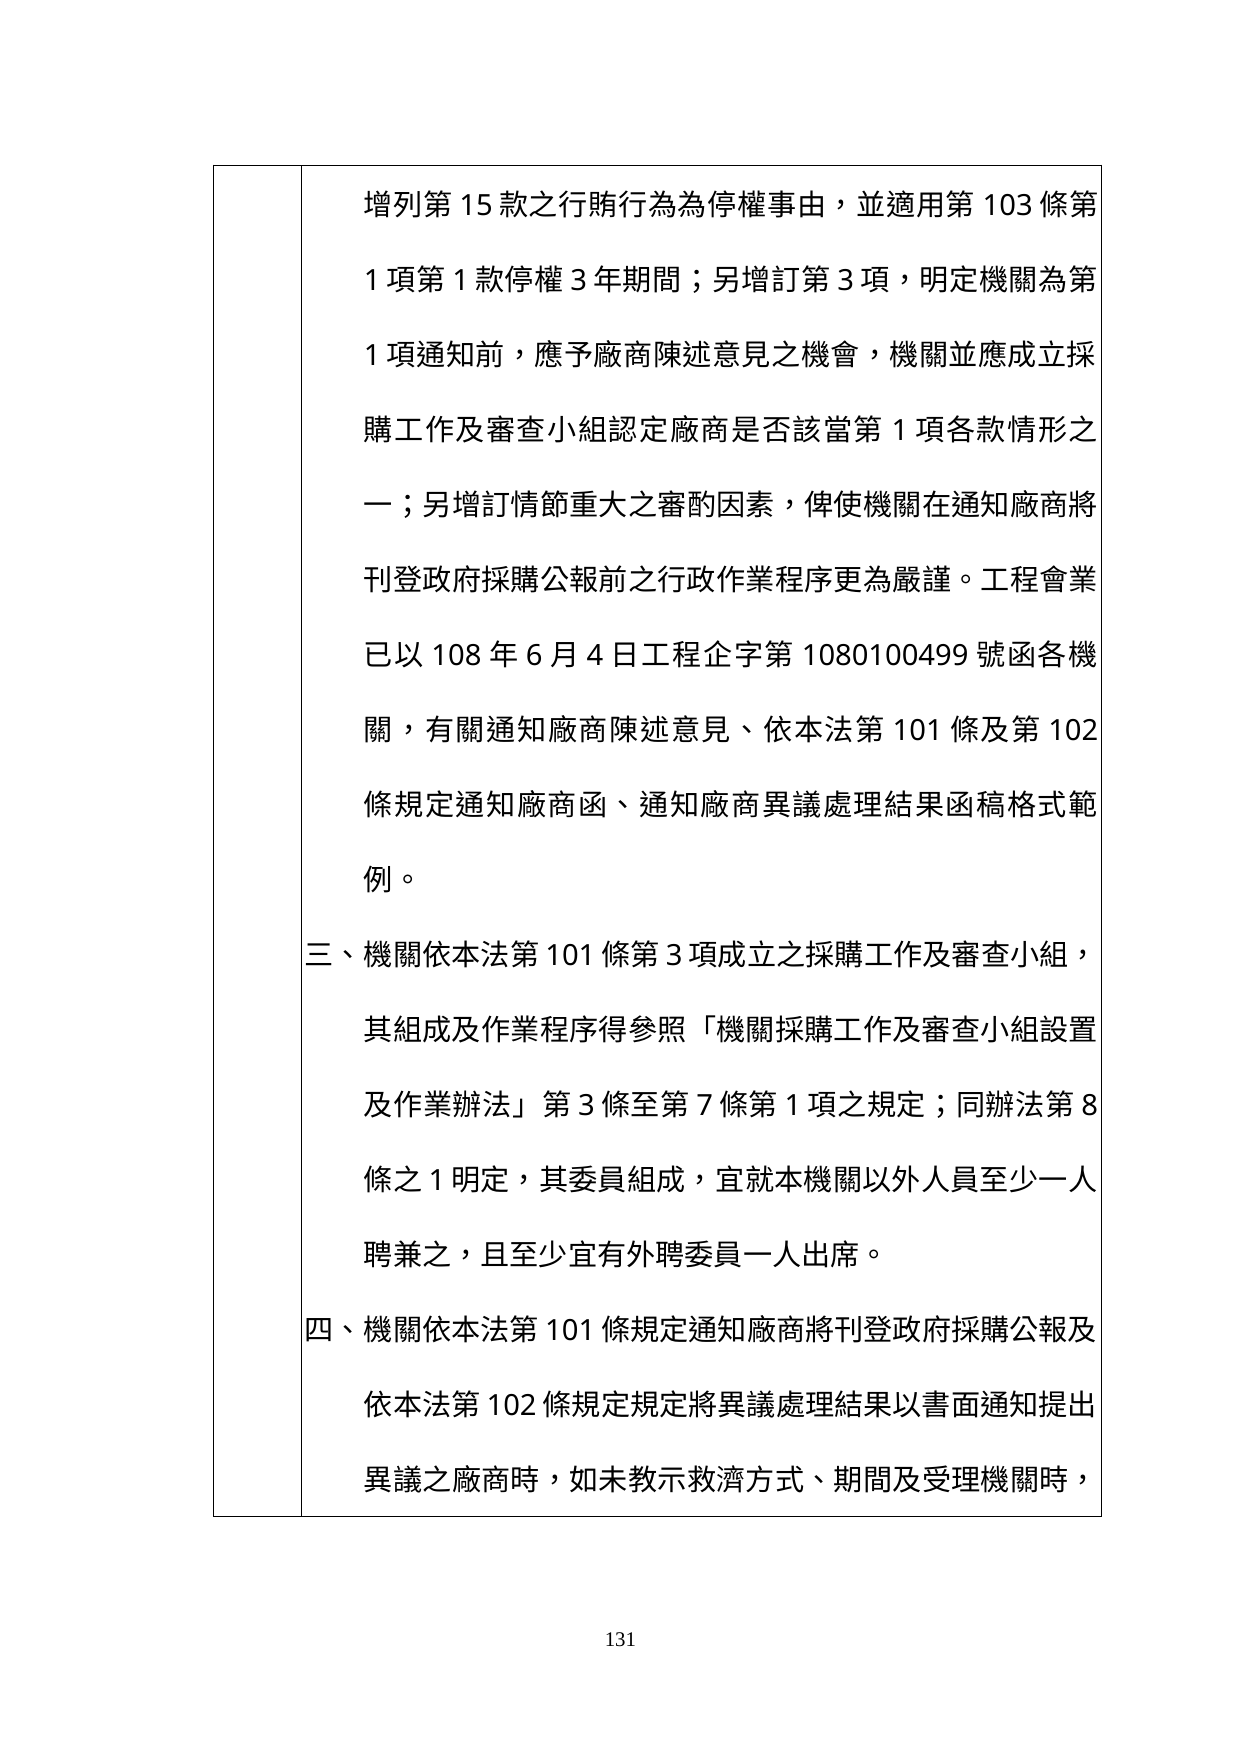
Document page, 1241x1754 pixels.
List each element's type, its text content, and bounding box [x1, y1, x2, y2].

table_cell 增列第15款之行賄行為為停權事由，並適用第103條第1項第1款停權3年期間；另增訂第3項，明定機關為第1項通知前，應予廠商陳述意見之機會，機關並應成立採購工作及審查小組認定廠商是否該當第1項各款情形之一；另增訂情節重大之審酌因素，俾使機關在通知廠商將刊登政府採購公報前之行政作業程序更為嚴謹。工程會業已以108年6月4日工程企字第1080100499號函各機關，有關通知廠商陳述意見、依本法第101條及第102條規定通知廠商函、通知廠商異議處理結果函稿格式範例。 機關依本法第101條第3項成立之採購工作及審查小組，其組成及作業程序得參照「機關採購工作及審查小組設置及作業辦法」第3條至第7條第1項之規定；同辦法第8條之1明定，其委員組成，宜就本機關以外人員至少一人聘兼之，且至少宜有外聘委員一人出席。 機關依本法第101條規定通知廠商將刊登政府採購公報及依本法第102條規定規定將異議處理結果以書面通知提出異議之廠商時，如未教示救濟方式、期間及受理機關時， [302, 166, 1101, 1516]
table_cell [214, 166, 301, 1516]
